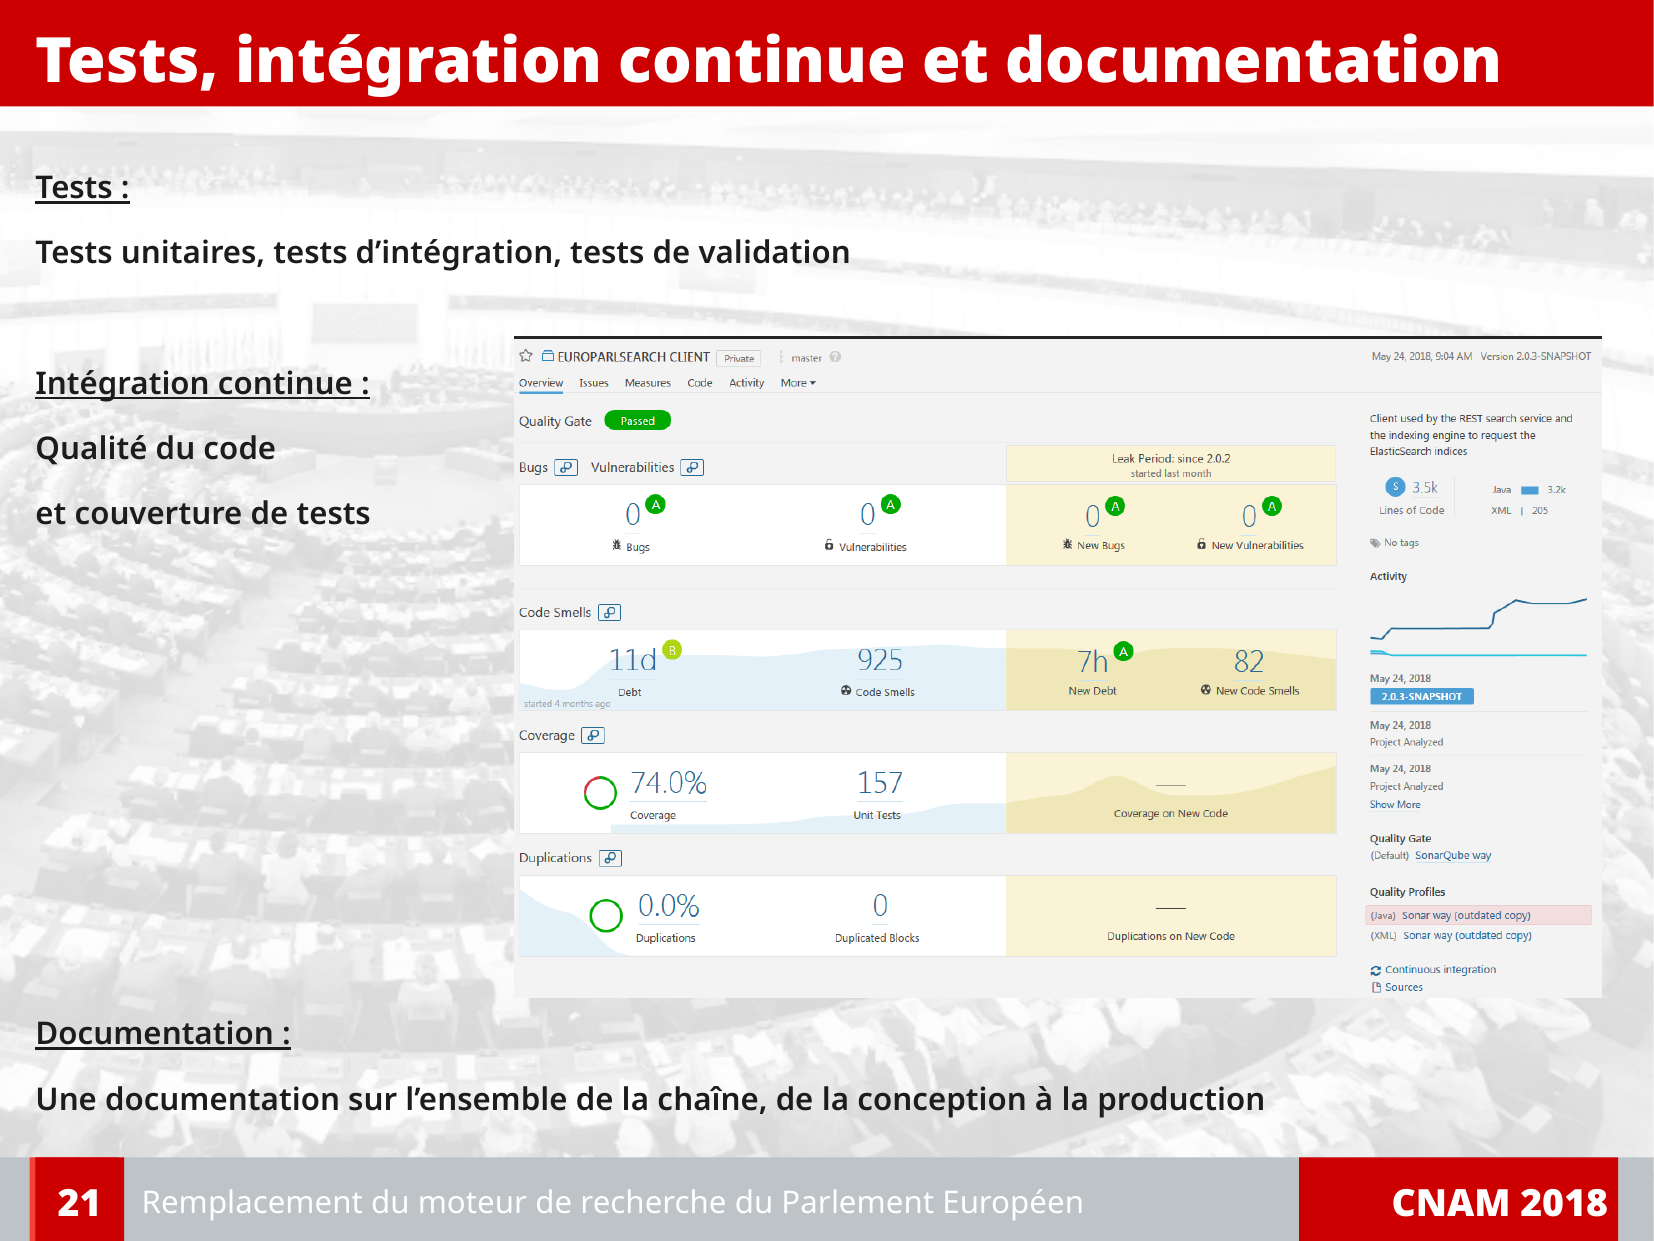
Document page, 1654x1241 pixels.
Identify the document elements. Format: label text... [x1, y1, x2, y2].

title Tests, intégration continue et documentation [35, 0, 1642, 101]
picture [0, 107, 1654, 1157]
list Tests : Tests unitaires, tests d’intégration, tests de validation Intégration continue : Qualité du code et couverture de tests Documentation : Une documentation sur l’ensemble de la chaîne, de la conception à la production [35, 165, 1619, 1123]
